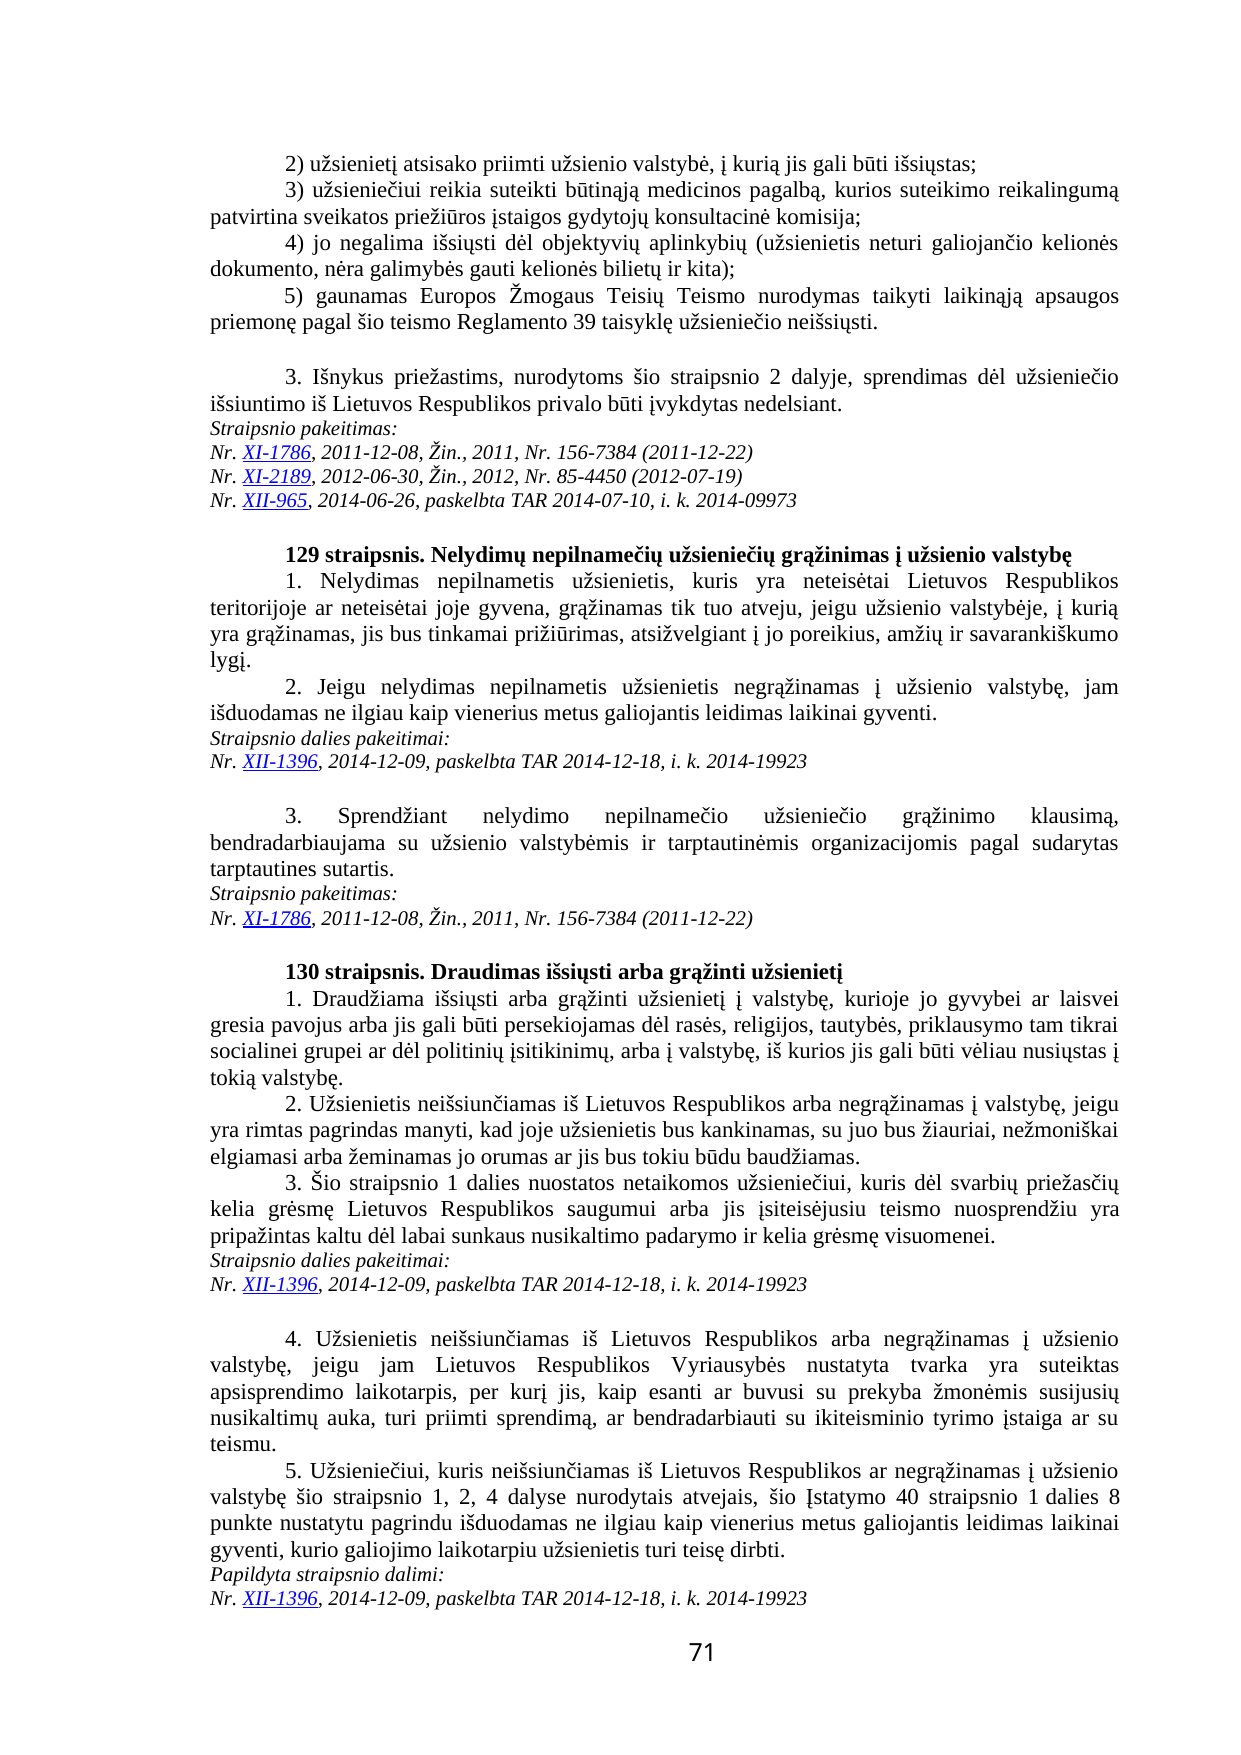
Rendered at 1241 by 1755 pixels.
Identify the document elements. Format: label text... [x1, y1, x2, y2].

text Straipsnio dalies pakeitimai: [210, 1248, 1120, 1272]
text Nr. XII-1396, 2014-12-09, paskelbta TAR 2014-12-18, i. k. 2014-19923 [210, 1586, 1120, 1610]
text 3. Šio straipsnio 1 dalies nuostatos netaikomos užsieniečiui, kuris dėl svarbių priežasčių kelia grėsmę Lietuvos Respublikos saugumui arba jis įsiteisėjusiu teismo nuosprendžiu yra pripažintas kaltu dėl labai sunkaus nusikaltimo padarymo ir kelia grėsmę visuomenei. [210, 1169, 1120, 1248]
text Nr. XII-1396, 2014-12-09, paskelbta TAR 2014-12-18, i. k. 2014-19923 [210, 749, 1120, 773]
text 4) jo negalima išsiųsti dėl objektyvių aplinkybių (užsienietis neturi galiojančio kelionės dokumento, nėra galimybės gauti kelionės bilietų ir kita); [210, 229, 1120, 282]
text 129 straipsnis. Nelydimų nepilnamečių užsieniečių grąžinimas į užsienio valstybę [285, 541, 1120, 567]
text 3. Sprendžiant nelydimo nepilnamečio užsieniečio grąžinimo klausimą, bendradarbiaujama su užsienio valstybėmis ir tarptautinėmis organizacijomis pagal sudarytas tarptautines sutartis. [210, 802, 1120, 881]
text Nr. XII-965, 2014-06-26, paskelbta TAR 2014-07-10, i. k. 2014-09973 [210, 488, 1120, 512]
text Nr. XI-1786, 2011-12-08, Žin., 2011, Nr. 156-7384 (2011-12-22) [210, 905, 1120, 929]
text Nr. XI-1786, 2011-12-08, Žin., 2011, Nr. 156-7384 (2011-12-22) [210, 440, 1120, 464]
text Straipsnio pakeitimas: [210, 416, 1120, 440]
text 4. Užsienietis neišsiunčiamas iš Lietuvos Respublikos arba negrąžinamas į užsienio valstybę, jeigu jam Lietuvos Respublikos Vyriausybės nustatyta tvarka yra suteiktas apsisprendimo laikotarpis, per kurį jis, kaip esanti ar buvusi su prekyba žmonėmis susijusių nusikaltimų auka, turi priimti sprendimą, ar bendradarbiauti su ikiteisminio tyrimo įstaiga ar su teismu. [210, 1325, 1120, 1457]
text Papildyta straipsnio dalimi: [210, 1562, 1120, 1586]
text 5. Užsieniečiui, kuris neišsiunčiamas iš Lietuvos Respublikos ar negrąžinamas į užsienio valstybę šio straipsnio 1, 2, 4 dalyse nurodytais atvejais, šio Įstatymo 40 straipsnio 1 dalies 8 punkte nustatytu pagrindu išduodamas ne ilgiau kaip vienerius metus galiojantis leidimas laikinai gyventi, kurio galiojimo laikotarpiu užsienietis turi teisę dirbti. [210, 1457, 1120, 1562]
text 2. Užsienietis neišsiunčiamas iš Lietuvos Respublikos arba negrąžinamas į valstybę, jeigu yra rimtas pagrindas manyti, kad joje užsienietis bus kankinamas, su juo bus žiauriai, nežmoniškai elgiamasi arba žeminamas jo orumas ar jis bus tokiu būdu baudžiamas. [210, 1090, 1120, 1169]
text 1. Draudžiama išsiųsti arba grąžinti užsienietį į valstybę, kurioje jo gyvybei ar laisvei gresia pavojus arba jis gali būti persekiojamas dėl rasės, religijos, tautybės, priklausymo tam tikrai socialinei grupei ar dėl politinių įsitikinimų, arba į valstybę, iš kurios jis gali būti vėliau nusiųstas į tokią valstybę. [210, 984, 1120, 1090]
text 5) gaunamas Europos Žmogaus Teisių Teismo nurodymas taikyti laikinąją apsaugos priemonę pagal šio teismo Reglamento 39 taisyklę užsieniečio neišsiųsti. [210, 282, 1120, 334]
text 130 straipsnis. Draudimas išsiųsti arba grąžinti užsienietį [210, 958, 1120, 984]
text Straipsnio dalies pakeitimai: [210, 725, 1120, 749]
text Nr. XI-2189, 2012-06-30, Žin., 2012, Nr. 85-4450 (2012-07-19) [210, 464, 1120, 488]
text 1. Nelydimas nepilnametis užsienietis, kuris yra neteisėtai Lietuvos Respublikos teritorijoje ar neteisėtai joje gyvena, grąžinamas tik tuo atveju, jeigu užsienio valstybėje, į kurią yra grąžinamas, jis bus tinkamai prižiūrimas, atsižvelgiant į jo poreikius, amžių ir savarankiškumo lygį. [210, 567, 1120, 673]
text Straipsnio pakeitimas: [210, 881, 1120, 905]
text Nr. XII-1396, 2014-12-09, paskelbta TAR 2014-12-18, i. k. 2014-19923 [210, 1272, 1120, 1296]
text 3) užsieniečiui reikia suteikti būtinąją medicinos pagalbą, kurios suteikimo reikalingumą patvirtina sveikatos priežiūros įstaigos gydytojų konsultacinė komisija; [210, 176, 1120, 229]
text 2) užsienietį atsisako priimti užsienio valstybė, į kurią jis gali būti išsiųstas; [210, 150, 1120, 176]
text 2. Jeigu nelydimas nepilnametis užsienietis negrąžinamas į užsienio valstybę, jam išduodamas ne ilgiau kaip vienerius metus galiojantis leidimas laikinai gyventi. [210, 673, 1120, 725]
text 3. Išnykus priežastims, nurodytoms šio straipsnio 2 dalyje, sprendimas dėl užsieniečio išsiuntimo iš Lietuvos Respublikos privalo būti įvykdytas nedelsiant. [210, 363, 1120, 416]
